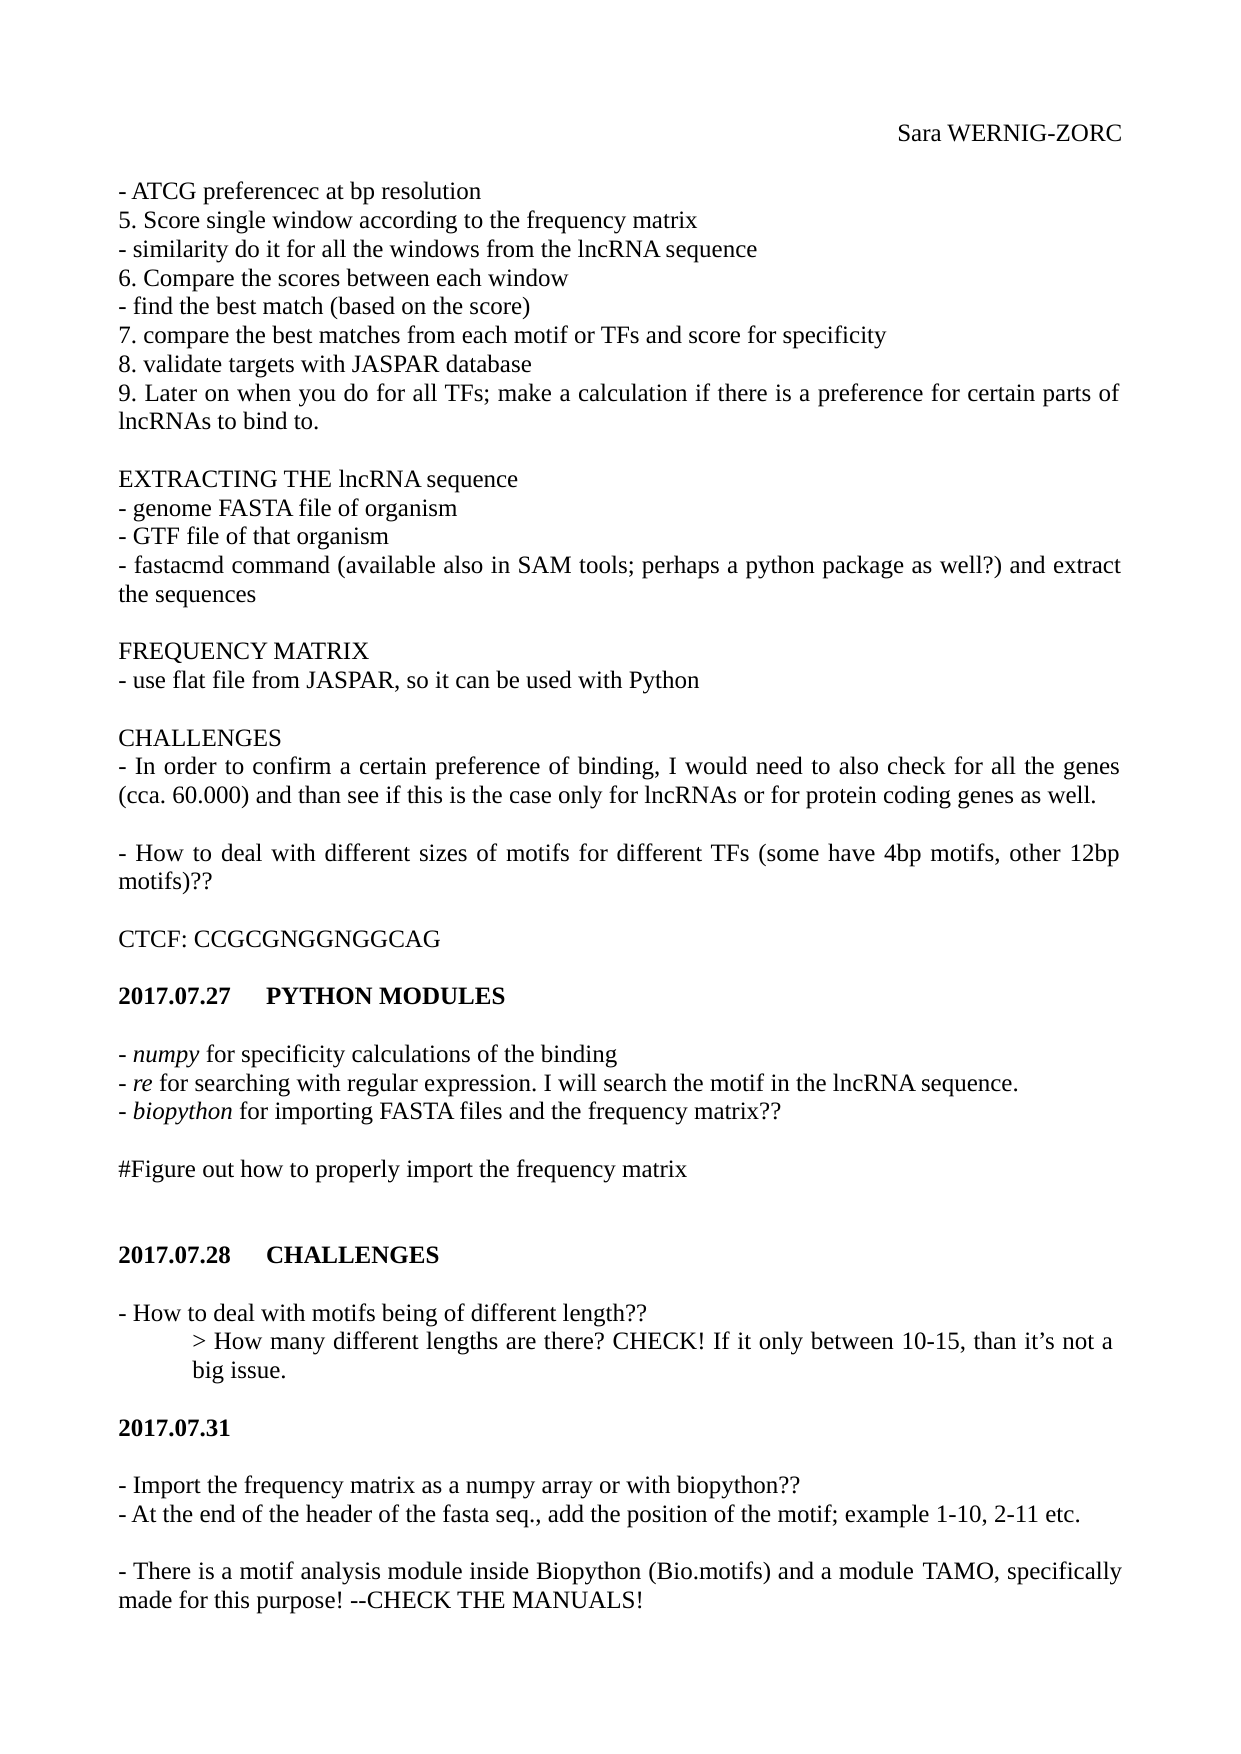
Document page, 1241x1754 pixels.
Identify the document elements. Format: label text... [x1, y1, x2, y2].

text - genome FASTA file of organism [118, 493, 1122, 521]
text FREQUENCY MATRIX [118, 636, 1122, 665]
text - How to deal with motifs being of different length?? [118, 1298, 1122, 1326]
text - numpy for specificity calculations of the binding [118, 1039, 1122, 1068]
text - At the end of the header of the fasta seq., add the position of the motif; example 1-10, 2-11 etc. [118, 1499, 1122, 1528]
text - ATCG preferencec at bp resolution [118, 176, 1122, 205]
text > How many different lengths are there? CHECK! If it only between 10-15, than it’s not a big issue. [118, 1326, 1122, 1384]
text 8. validate targets with JASPAR database [118, 349, 1122, 378]
text - re for searching with regular expression. I will search the motif in the lncRNA sequence. [118, 1068, 1122, 1096]
text - fastacmd command (available also in SAM tools; perhaps a python package as well?) and extract the sequences [118, 550, 1122, 608]
text 2017.07.27 PYTHON MODULES [118, 981, 1122, 1010]
text 7. compare the best matches from each motif or TFs and score for specificity [118, 320, 1122, 349]
text 2017.07.28 CHALLENGES [118, 1240, 1122, 1269]
text 9. Later on when you do for all TFs; make a calculation if there is a preference for certain parts of lncRNAs to bind to. [118, 378, 1122, 435]
text - biopython for importing FASTA files and the frequency matrix?? [118, 1096, 1122, 1125]
text CHALLENGES [118, 723, 1122, 751]
text EXTRACTING THE lncRNA sequence [118, 464, 1122, 493]
text - GTF file of that organism [118, 521, 1122, 550]
text - In order to confirm a certain preference of binding, I would need to also check for all the genes (cca. 60.000) and than see if this is the case only for lncRNAs or for protein coding genes as well. [118, 751, 1122, 809]
text #Figure out how to properly import the frequency matrix [118, 1154, 1122, 1183]
text 5. Score single window according to the frequency matrix [118, 205, 1122, 234]
text - similarity do it for all the windows from the lncRNA sequence [118, 234, 1122, 263]
text - find the best match (based on the score) [118, 291, 1122, 320]
text 2017.07.31 [118, 1413, 1122, 1441]
text - Import the frequency matrix as a numpy array or with biopython?? [118, 1470, 1122, 1499]
text - use flat file from JASPAR, so it can be used with Python [118, 665, 1122, 694]
text - There is a motif analysis module inside Biopython (Bio.motifs) and a module TAMO, specifically made for this purpose! --CHECK THE MANUALS! [118, 1556, 1122, 1614]
text CTCF: CCGCGNGGNGGCAG [118, 924, 1122, 953]
text - How to deal with different sizes of motifs for different TFs (some have 4bp motifs, other 12bp motifs)?? [118, 838, 1122, 895]
text 6. Compare the scores between each window [118, 263, 1122, 291]
